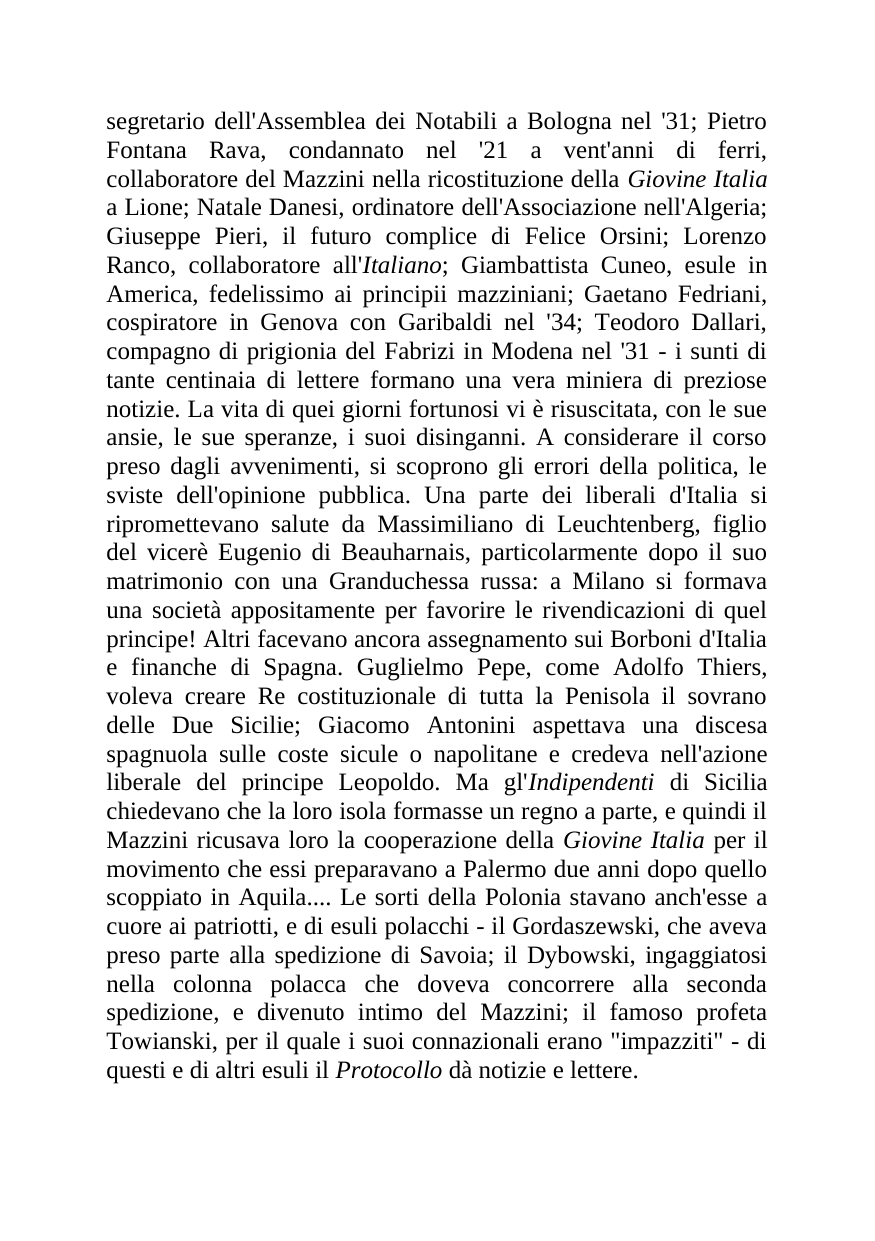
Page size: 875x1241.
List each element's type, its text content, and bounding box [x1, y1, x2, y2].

text segretario dell'Assemblea dei Notabili a Bologna nel '31; Pietro Fontana Rava, condannato nel '21 a vent'anni di ferri, collaboratore del Mazzini nella ricostituzione della Giovine Italia a Lione; Natale Danesi, ordinatore dell'Associazione nell'Algeria; Giuseppe Pieri, il futuro complice di Felice Orsini; Lorenzo Ranco, collaboratore all'Italiano; Giambattista Cuneo, esule in America, fedelissimo ai principii mazziniani; Gaetano Fedriani, cospiratore in Genova con Garibaldi nel '34; Teodoro Dallari, compagno di prigionia del Fabrizi in Modena nel '31 - i sunti di tante centinaia di lettere formano una vera miniera di preziose notizie. La vita di quei giorni fortunosi vi è risuscitata, con le sue ansie, le sue speranze, i suoi disinganni. A considerare il corso preso dagli avvenimenti, si scoprono gli errori della politica, le sviste dell'opinione pubblica. Una parte dei liberali d'Italia si ripromettevano salute da Massimiliano di Leuchtenberg, figlio del vicerè Eugenio di Beauharnais, particolarmente dopo il suo matrimonio con una Granduchessa russa: a Milano si formava una società appositamente per favorire le rivendicazioni di quel principe! Altri facevano ancora assegnamento sui Borboni d'Italia e finanche di Spagna. Guglielmo Pepe, come Adolfo Thiers, voleva creare Re costituzionale di tutta la Penisola il sovrano delle Due Sicilie; Giacomo Antonini aspettava una discesa spagnuola sulle coste sicule o napolitane e credeva nell'azione liberale del principe Leopoldo. Ma gl'Indipendenti di Sicilia chiedevano che la loro isola formasse un regno a parte, e quindi il Mazzini ricusava loro la cooperazione della Giovine Italia per il movimento che essi preparavano a Palermo due anni dopo quello scoppiato in Aquila.... Le sorti della Polonia stavano anch'esse a cuore ai patriotti, e di esuli polacchi - il Gordaszewski, che aveva preso parte alla spedizione di Savoia; il Dybowski, ingaggiatosi nella colonna polacca che doveva concorrere alla seconda spedizione, e divenuto intimo del Mazzini; il famoso profeta Towianski, per il quale i suoi connazionali erano "impazziti" - di questi e di altri esuli il Protocollo dà notizie e lettere. [106, 106, 768, 1084]
